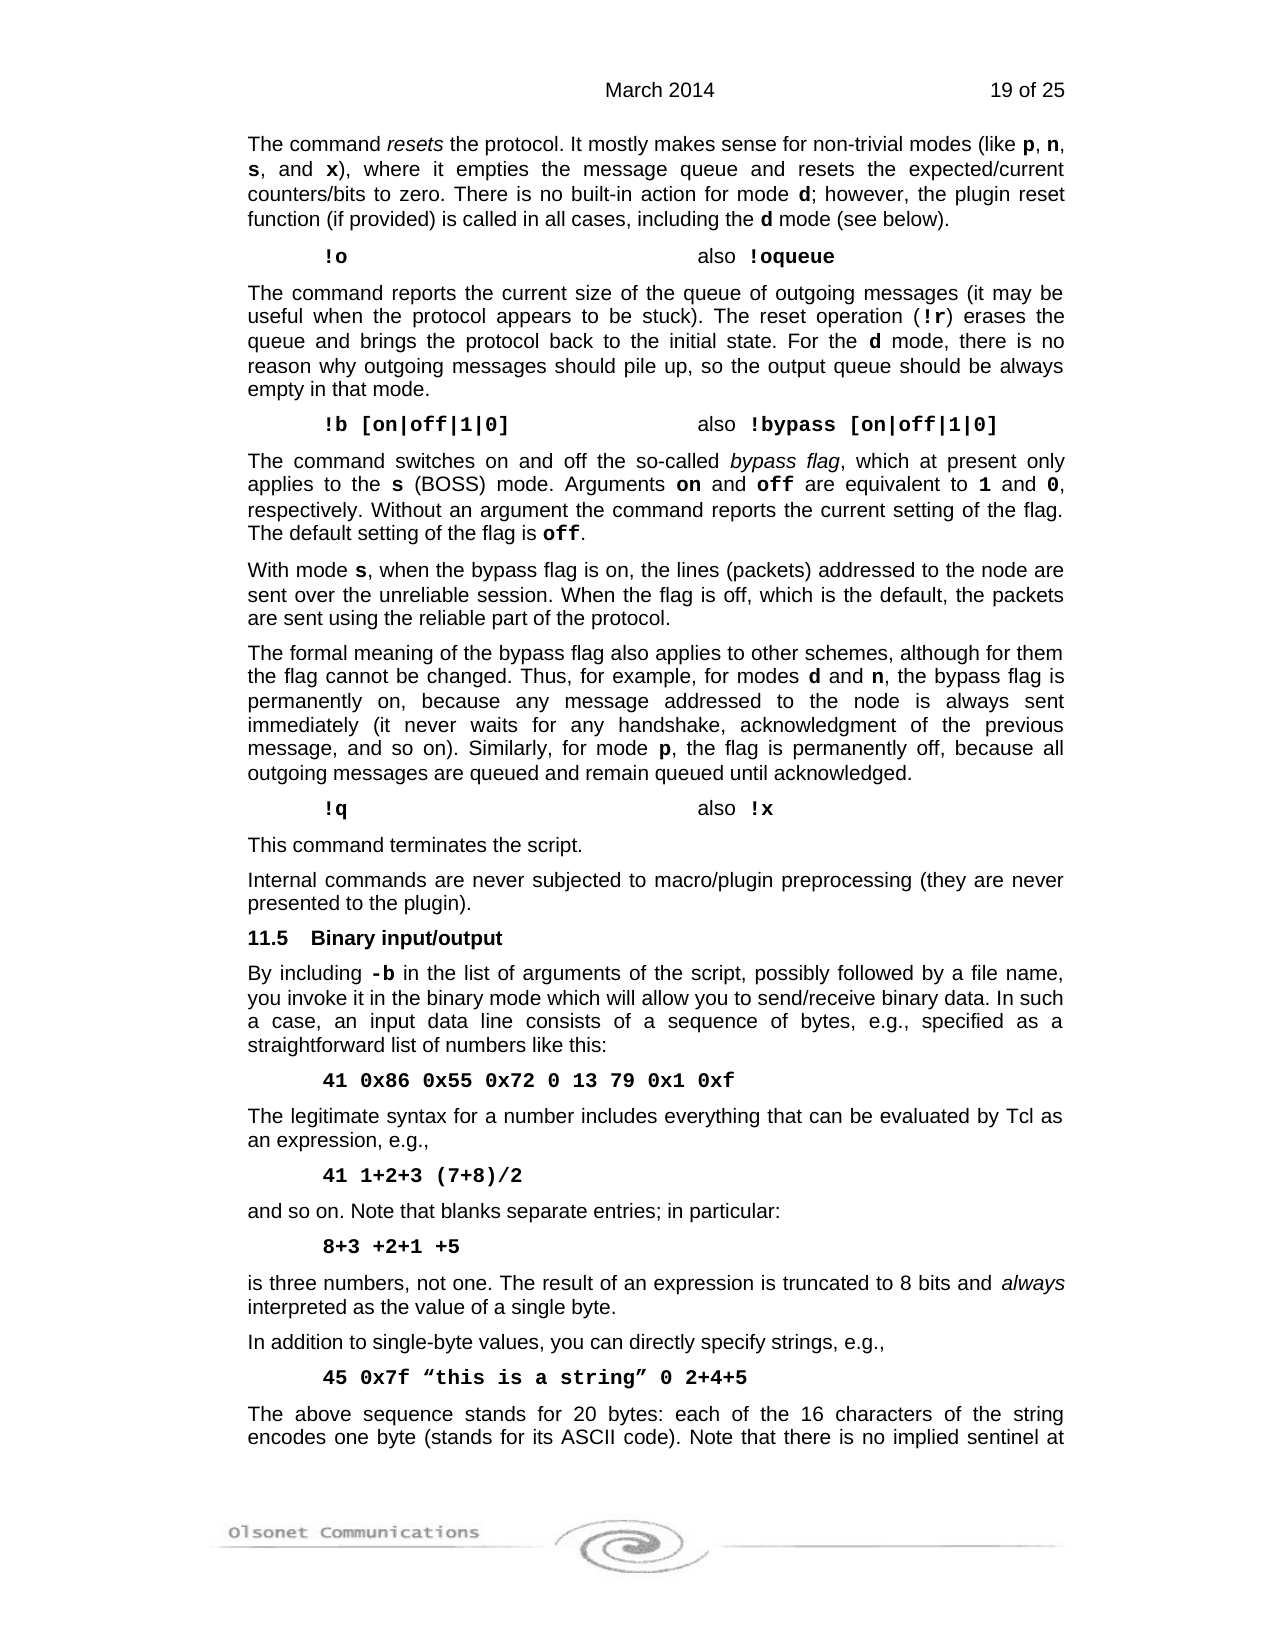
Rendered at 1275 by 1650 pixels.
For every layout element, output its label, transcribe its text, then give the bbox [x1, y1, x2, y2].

text !b [on|off|1|0] also !bypass [on|off|1|0] [247, 413, 1065, 438]
text With mode s, when the bypass flag is on, the lines (packets) addressed to the node are sent over the unreliable session. When the flag is off, which is the default, the packets are sent using the reliable part of the protocol. [247, 558, 1065, 630]
text is three numbers, not one. The result of an expression is truncated to 8 bits and always interpreted as the value of a single byte. [247, 1272, 1065, 1318]
text !o also !oqueue [247, 244, 1065, 269]
text 8+3 +2+1 +5 [247, 1235, 1065, 1260]
text This command terminates the script. [247, 833, 1065, 857]
text In addition to single-byte values, you can directly specify strings, e.g., [247, 1330, 1065, 1353]
text 41 1+2+3 (7+8)/2 [247, 1163, 1065, 1188]
subtitle Binary input/output [247, 927, 1065, 950]
text !q also !x [247, 796, 1065, 822]
text The formal meaning of the bypass flag also applies to other schemes, although for them the flag cannot be changed. Thus, for example, for modes d and n, the bypass flag is permanently on, because any message addressed to the node is always sent immediately (it never waits for any handshake, acknowledgment of the previous message, and so on). Similarly, for mode p, the flag is permanently off, because all outgoing messages are queued and remain queued until acknowledged. [247, 642, 1065, 785]
picture [210, 1504, 1065, 1596]
text and so on. Note that blanks separate entries; in particular: [247, 1200, 1065, 1223]
text By including -b in the list of arguments of the script, possibly followed by a file name, you invoke it in the binary mode which will allow you to send/receive binary data. In such a case, an input data line consists of a sequence of bytes, e.g., specified as a straightforward list of numbers like this: [247, 962, 1065, 1056]
text The command switches on and off the so-called bypass flag, which at present only applies to the s (BOSS) mode. Arguments on and off are equivalent to 1 and 0, respectively. Without an argument the command reports the current setting of the flag. The default setting of the flag is off. [247, 450, 1065, 546]
text The legitimate syntax for a number includes everything that can be evaluated by Tcl as an expression, e.g., [247, 1105, 1065, 1151]
text The command reports the current size of the queue of outgoing messages (it may be useful when the protocol appears to be stuck). The reset operation (!r) erases the queue and brings the protocol back to the initial state. For the d mode, there is no reason why outgoing messages should pile up, so the output queue should be always empty in that mode. [247, 281, 1065, 401]
text Internal commands are never subjected to macro/plugin preprocessing (they are never presented to the plugin). [247, 868, 1065, 915]
text 45 0x7f “this is a string” 0 2+4+5 [247, 1365, 1065, 1390]
text 41 0x86 0x55 0x72 0 13 79 0x1 0xf [247, 1068, 1065, 1093]
text The above sequence stands for 20 bytes: each of the 16 characters of the string encodes one byte (stands for its ASCII code). Note that there is no implied sentinel at [247, 1402, 1065, 1448]
text The command resets the protocol. It mostly makes sense for non-trivial modes (like p, n, s, and x), where it empties the message queue and resets the expected/current counters/bits to zero. There is no built-in action for mode d; however, the plugin reset function (if provided) is called in all cases, including the d mode (see below). [247, 132, 1065, 233]
